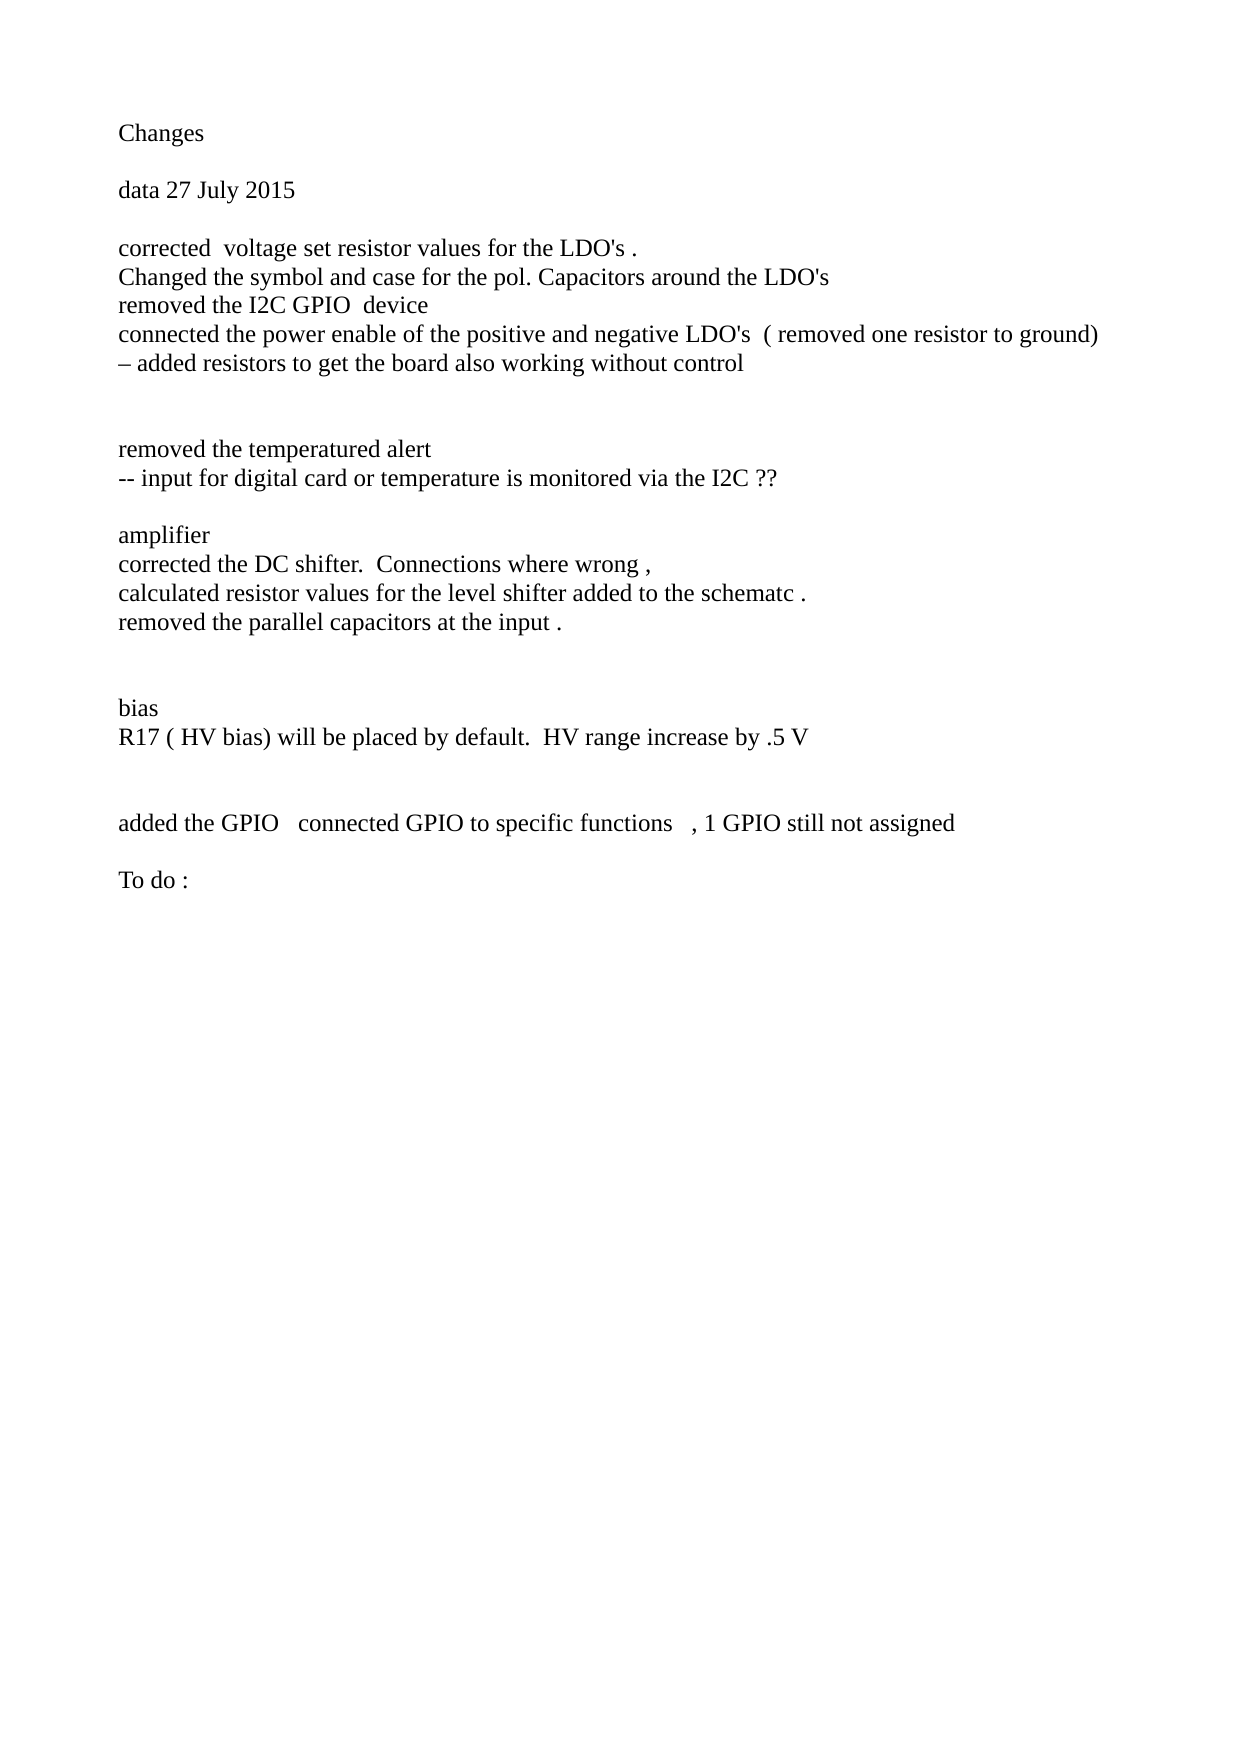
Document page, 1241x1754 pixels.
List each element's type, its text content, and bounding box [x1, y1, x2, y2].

text To do : [118, 866, 1122, 894]
text R17 ( HV bias) will be placed by default. HV range increase by .5 V [118, 722, 1122, 751]
text – added resistors to get the board also working without control [118, 348, 1122, 377]
text corrected voltage set resistor values for the LDO's . [118, 233, 1122, 262]
text removed the temperatured alert [118, 434, 1122, 463]
text removed the I2C GPIO device [118, 291, 1122, 319]
text data 27 July 2015 [118, 176, 1122, 204]
text -- input for digital card or temperature is monitored via the I2C ?? [118, 463, 1122, 492]
text corrected the DC shifter. Connections where wrong , [118, 549, 1122, 578]
text connected the power enable of the positive and negative LDO's ( removed one resistor to ground) [118, 319, 1122, 348]
text bias [118, 693, 1122, 722]
text amplifier [118, 521, 1122, 549]
text Changes [118, 118, 1122, 147]
text calculated resistor values for the level shifter added to the schematc . [118, 578, 1122, 607]
text Changed the symbol and case for the pol. Capacitors around the LDO's [118, 262, 1122, 291]
text removed the parallel capacitors at the input . [118, 607, 1122, 636]
text added the GPIO connected GPIO to specific functions , 1 GPIO still not assigned [118, 808, 1122, 837]
